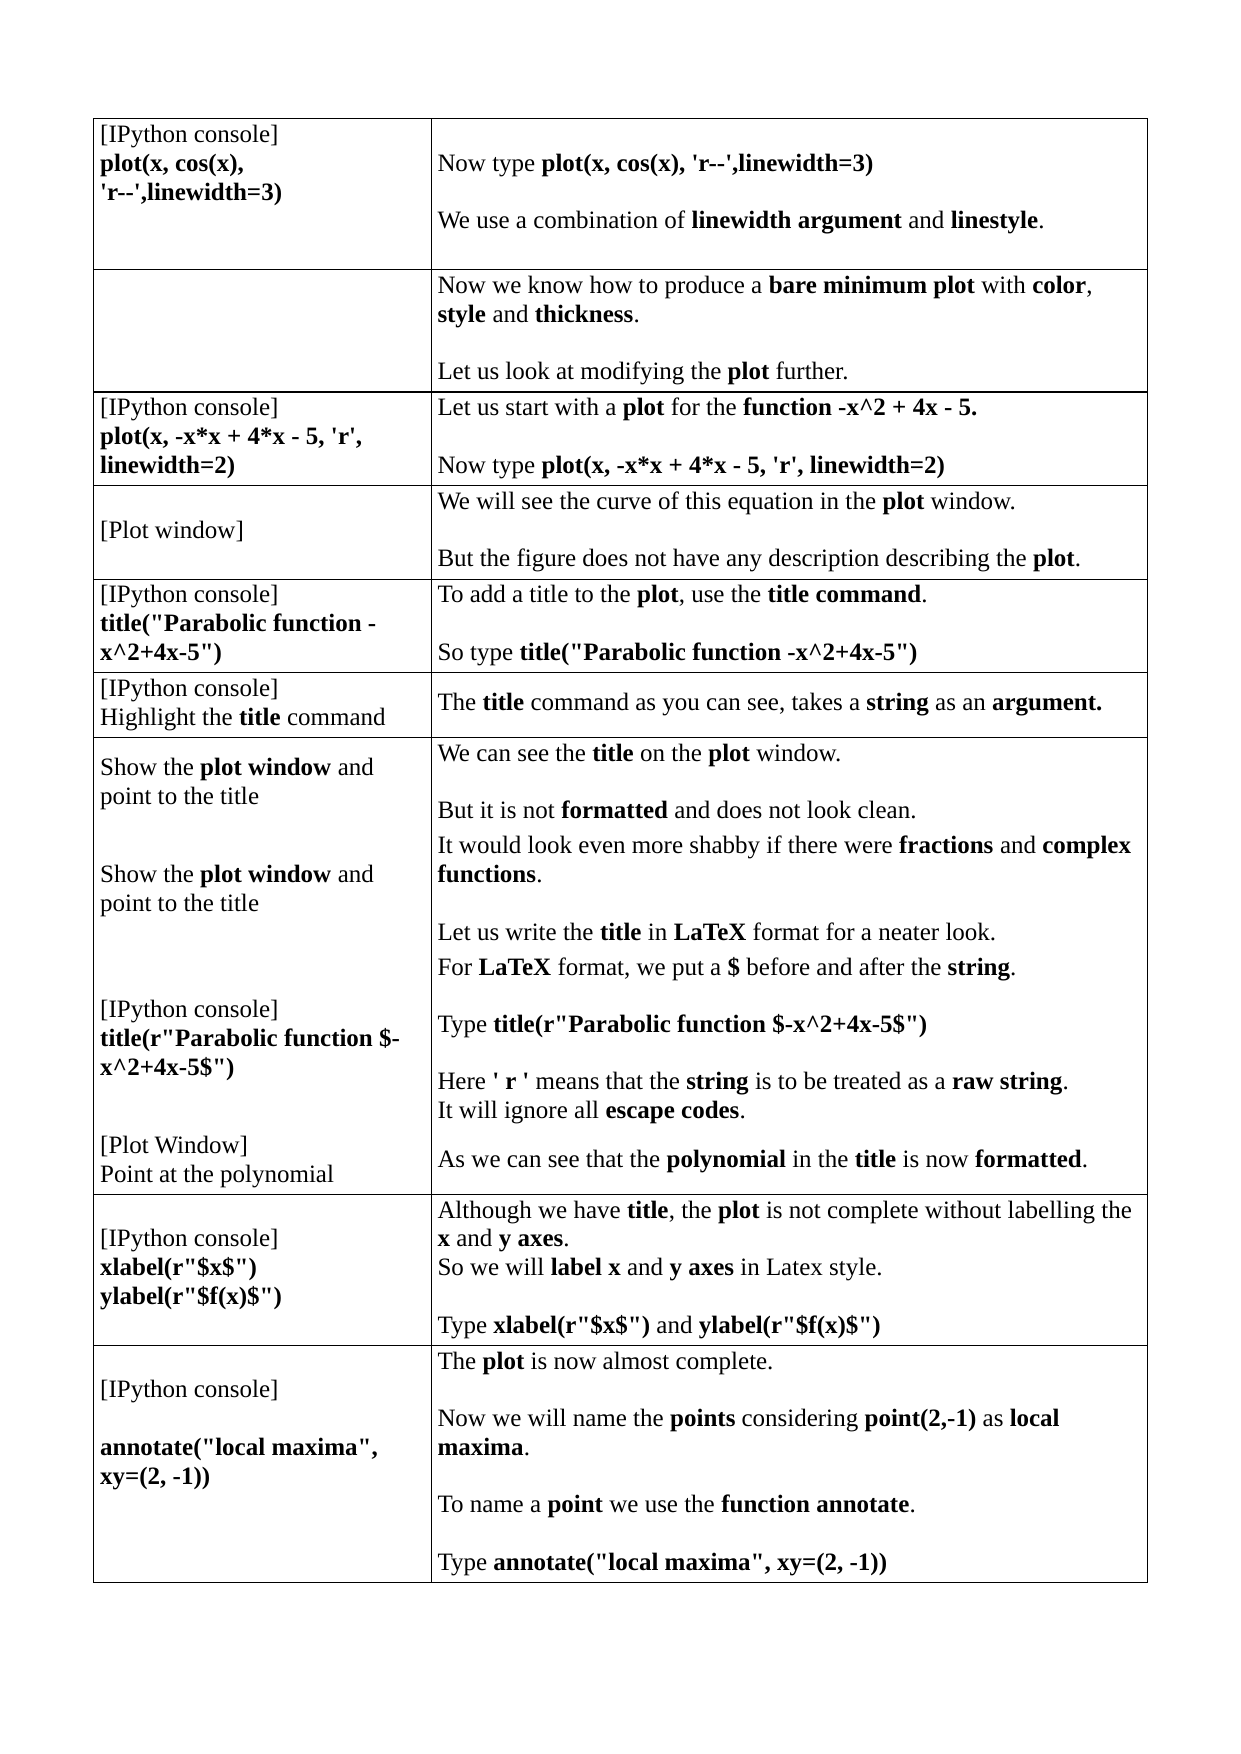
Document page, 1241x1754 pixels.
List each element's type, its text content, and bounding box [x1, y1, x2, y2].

table_cell [Plot Window] Point at the polynomial [94, 1130, 431, 1194]
table_cell The plot is now almost complete. Now we will name the points considering point(2,-1) as local maxima. To name a point we use the function annotate. Type annotate("local maxima", xy=(2, -1)) [432, 1346, 1147, 1582]
table_cell To add a title to the plot, use the title command. So type title("Parabolic function -x^2+4x-5") [432, 580, 1147, 672]
table_cell Although we have title, the plot is not complete without labelling the x and y axes. So we will label x and y axes in Latex style. Type xlabel(r"$x$") and ylabel(r"$f(x)$") [432, 1195, 1147, 1345]
table_cell [IPython console] annotate("local maxima", xy=(2, -1)) [94, 1346, 431, 1582]
table_cell As we can see that the polynomial in the title is now formatted. [432, 1130, 1147, 1194]
table_cell [IPython console] Highlight the title command [94, 673, 431, 737]
table_cell [IPython console] plot(x, -x*x + 4*x - 5, 'r', linewidth=2) [94, 393, 431, 485]
table_cell Now type plot(x, cos(x), 'r--',linewidth=3) We use a combination of linewidth argument and linestyle. [432, 119, 1147, 269]
table_cell [IPython console] xlabel(r"$x$") ylabel(r"$f(x)$") [94, 1195, 431, 1345]
table_cell Show the plot window and point to the title [94, 830, 431, 952]
table_cell Let us start with a plot for the function -x^2 + 4x - 5. Now type plot(x, -x*x + 4*x - 5, 'r', linewidth=2) [432, 393, 1147, 485]
table_cell The title command as you can see, takes a string as an argument. [432, 673, 1147, 737]
table_cell [Plot window] [94, 486, 431, 578]
table_cell For LaTeX format, we put a $ before and after the string. Type title(r"Parabolic function $-x^2+4x-5$") Here ' r ' means that the string is to be treated as a raw string. It will ignore all escape codes. [432, 952, 1147, 1130]
table_cell [IPython console] title(r"Parabolic function $-x^2+4x-5$") [94, 952, 431, 1130]
table_cell Now we know how to produce a bare minimum plot with color, style and thickness. Let us look at modifying the plot further. [432, 270, 1147, 391]
table_cell It would look even more shabby if there were fractions and complex functions. Let us write the title in LaTeX format for a neater look. [432, 830, 1147, 952]
table_cell We can see the title on the plot window. But it is not formatted and does not look clean. [432, 738, 1147, 830]
table_cell Show the plot window and point to the title [94, 738, 431, 830]
table_cell [94, 270, 431, 391]
table_cell [IPython console] plot(x, cos(x), 'r--',linewidth=3) [94, 119, 431, 269]
table_cell We will see the curve of this equation in the plot window. But the figure does not have any description describing the plot. [432, 486, 1147, 578]
table_cell [IPython console] title("Parabolic function -x^2+4x-5") [94, 580, 431, 672]
